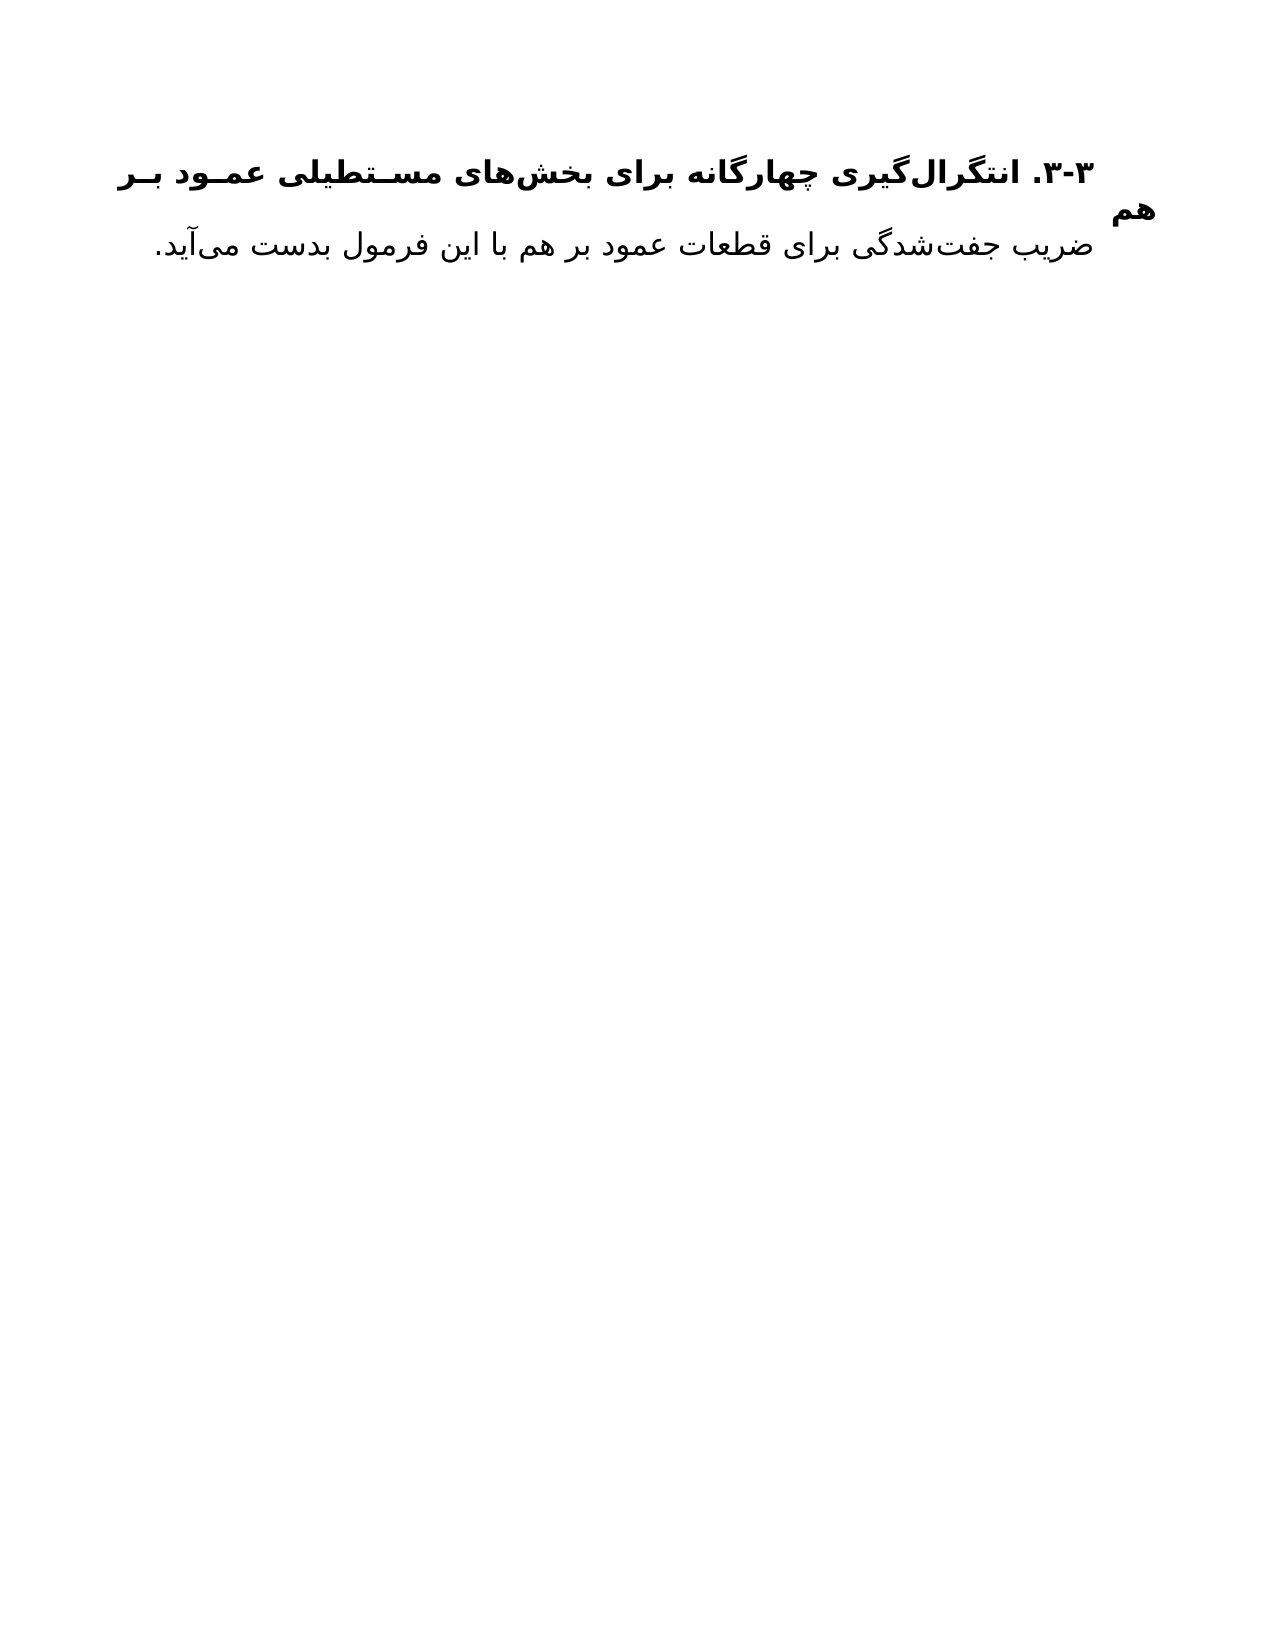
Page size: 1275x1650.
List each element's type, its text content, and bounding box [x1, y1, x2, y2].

text ۳-۳. انتگرال‌گیری چهارگانه برای بخش‌های مستطیلی عمود بر هم [118, 154, 1157, 227]
text ضریب جفت‌شدگی برای قطعات عمود بر هم با این فرمول بدست می‌آید. [118, 227, 1157, 263]
